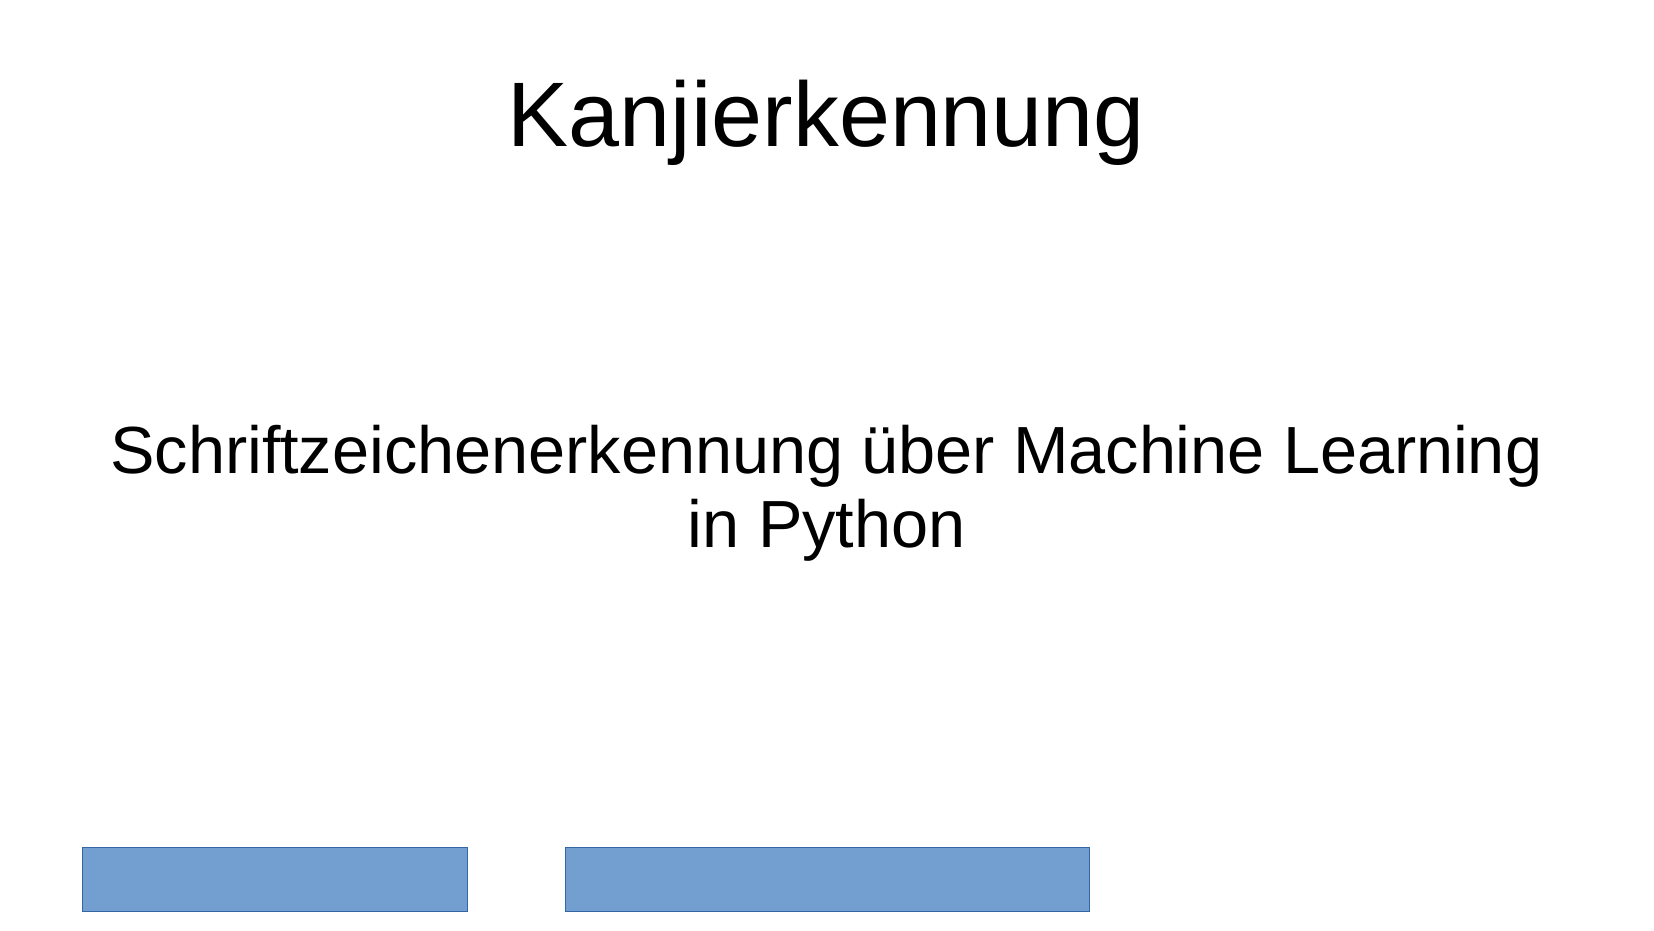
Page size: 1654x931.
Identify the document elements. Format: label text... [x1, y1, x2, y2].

subtitle Schriftzeichenerkennung über Machine Learning in Python [82, 217, 1571, 758]
title Kanjierkennung [82, 37, 1571, 193]
